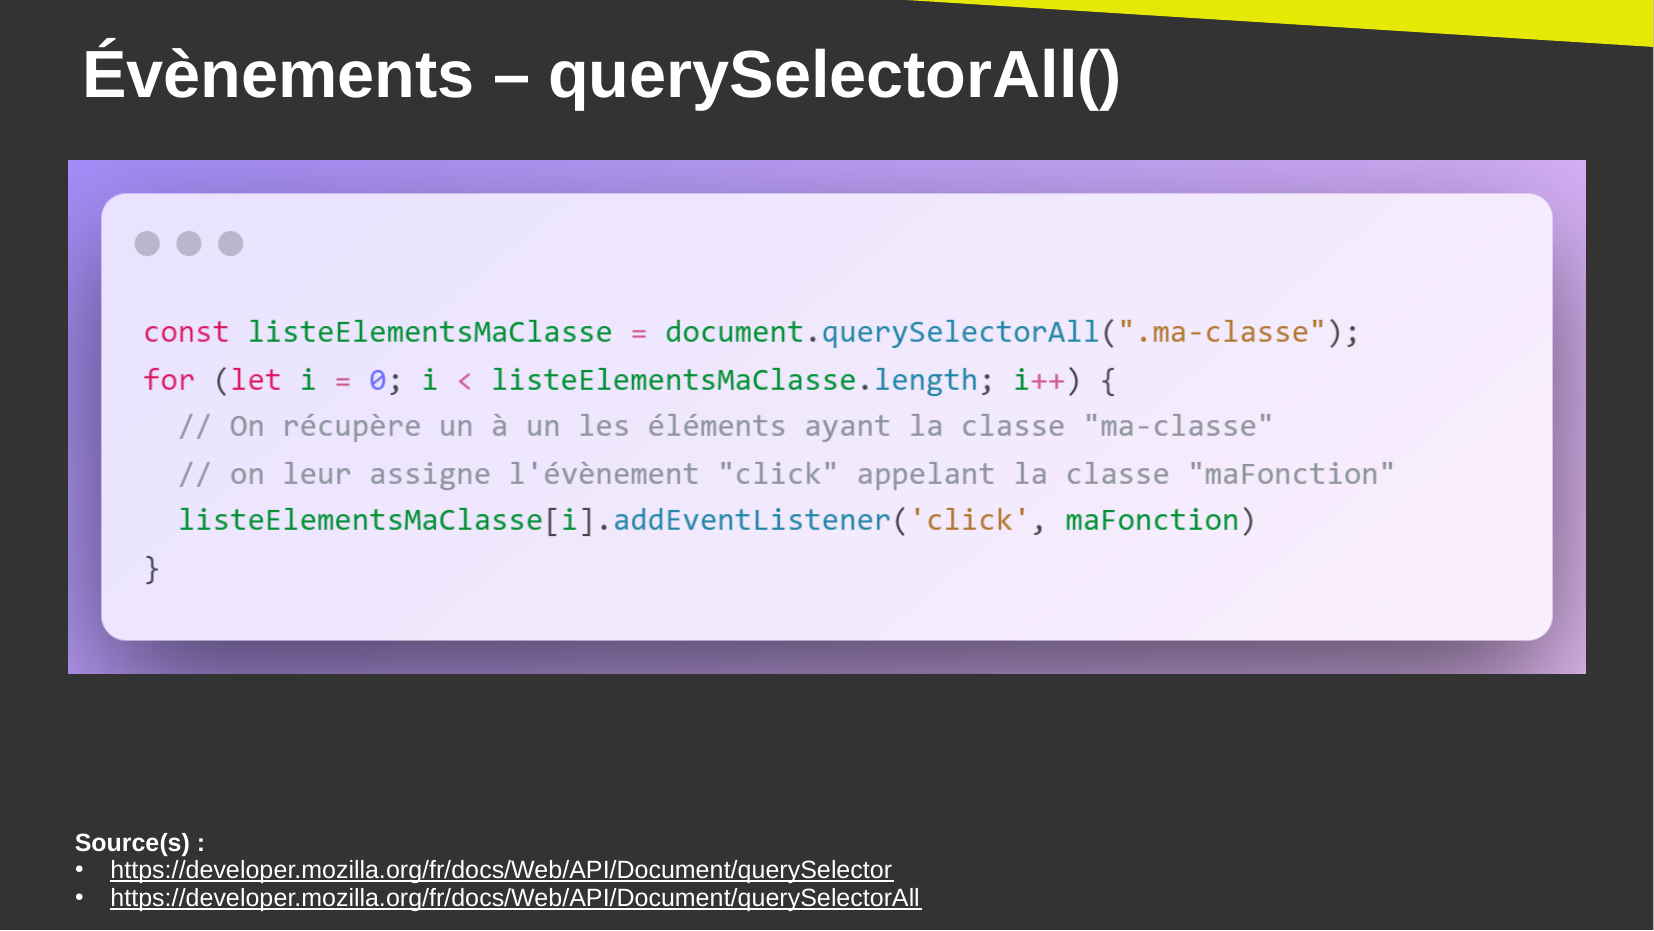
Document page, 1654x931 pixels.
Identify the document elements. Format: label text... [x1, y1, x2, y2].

title Évènements – querySelectorAll() [82, 37, 1571, 114]
picture [68, 160, 1586, 674]
text_box [906, 0, 1654, 47]
text_box Source(s) : https://developer.mozilla.org/fr/docs/Web/API/Document/querySelector https://developer.mozilla.org/fr/docs/Web/API/Document/querySelectorAll [60, 820, 1583, 920]
